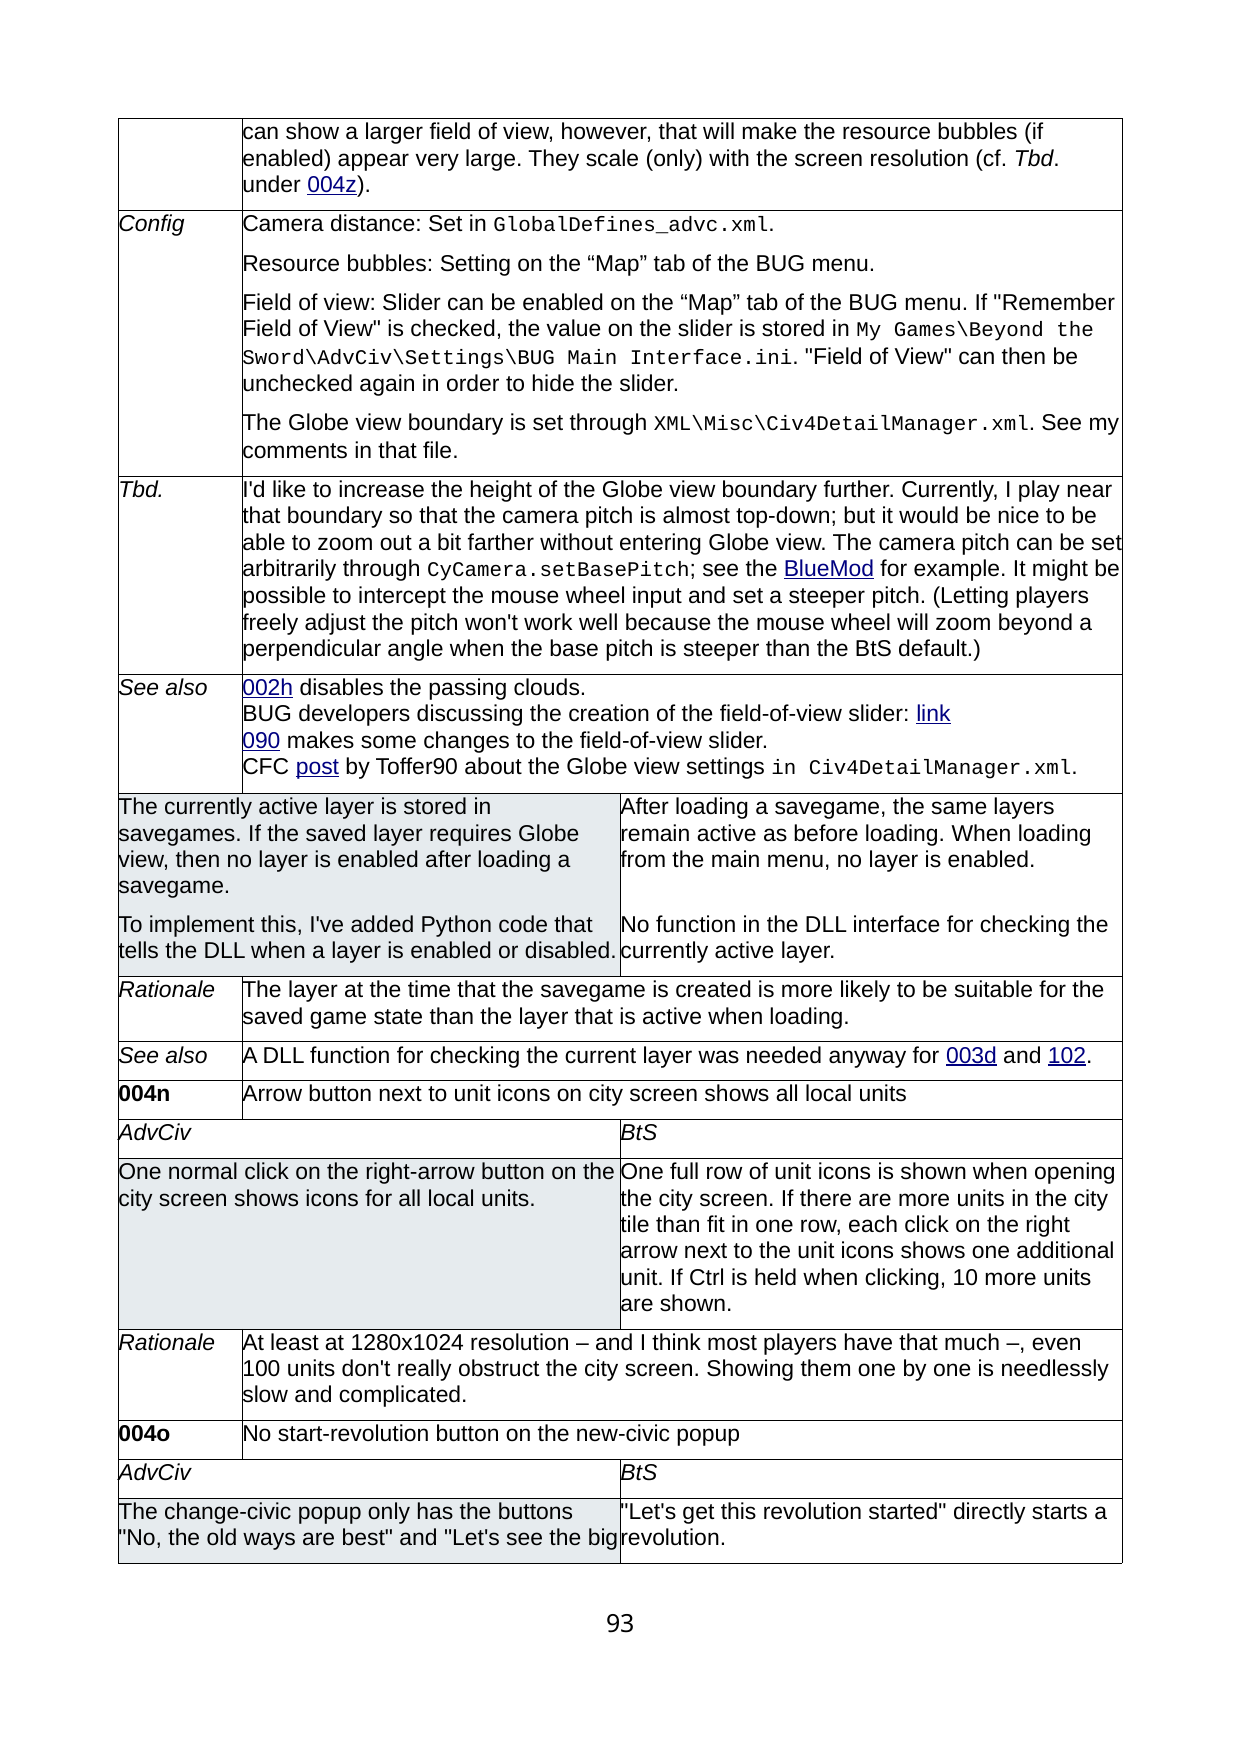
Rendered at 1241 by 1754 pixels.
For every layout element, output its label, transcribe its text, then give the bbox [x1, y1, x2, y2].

table_cell See also [119, 675, 242, 793]
table_cell BtS [621, 1120, 1122, 1158]
table_cell AdvCiv [119, 1460, 620, 1498]
table_cell [119, 119, 242, 210]
table_cell One normal click on the right-arrow button on the city screen shows icons for all local units. [119, 1159, 620, 1329]
table_cell The currently active layer is stored in savegames. If the saved layer requires Globe view, then no layer is enabled after loading a savegame. To implement this, I've added Python code that tells the DLL when a layer is enabled or disabled. [119, 794, 620, 976]
table_cell 004o [119, 1421, 242, 1459]
table_cell "Let's get this revolution started" directly starts a revolution. [621, 1499, 1122, 1563]
table_cell Tbd. [119, 477, 242, 674]
table_cell Arrow button next to unit icons on city screen shows all local units [243, 1081, 1122, 1119]
table_cell Rationale [119, 1330, 242, 1420]
table_cell See also [119, 1042, 242, 1080]
table_cell Camera distance: Set in GlobalDefines_advc.xml. Resource bubbles: Setting on the “Map” tab of the BUG menu. Field of view: Slider can be enabled on the “Map” tab of the BUG menu. If "Remember Field of View" is checked, the value on the slider is stored in My Games\Beyond the Sword\AdvCiv\Settings\BUG Main Interface.ini. "Field of View" can then be unchecked again in order to hide the slider. The Globe view boundary is set through XML\Misc\Civ4DetailManager.xml. See my comments in that file. [243, 211, 1122, 476]
table_cell One full row of unit icons is shown when opening the city screen. If there are more units in the city tile than fit in one row, each click on the right arrow next to the unit icons shows one additional unit. If Ctrl is held when clicking, 10 more units are shown. [621, 1159, 1122, 1329]
table_cell Rationale [119, 977, 242, 1041]
table_cell A DLL function for checking the current layer was needed anyway for 003d and 102. [243, 1042, 1122, 1080]
table_cell At least at 1280x1024 resolution – and I think most players have that much –, even 100 units don't really obstruct the city screen. Showing them one by one is needlessly slow and complicated. [243, 1330, 1122, 1420]
table_cell 002h disables the passing clouds. BUG developers discussing the creation of the field-of-view slider: link 090 makes some changes to the field-of-view slider. CFC post by Toffer90 about the Globe view settings in Civ4DetailManager.xml. [243, 675, 1122, 793]
table_cell BtS [621, 1460, 1122, 1498]
table_cell Config [119, 211, 242, 476]
table_cell No start-revolution button on the new-civic popup [243, 1421, 1122, 1459]
table_cell I'd like to increase the height of the Globe view boundary further. Currently, I play near that boundary so that the camera pitch is almost top-down; but it would be nice to be able to zoom out a bit farther without entering Globe view. The camera pitch can be set arbitrarily through CyCamera.setBasePitch; see the BlueMod for example. It might be possible to intercept the mouse wheel input and set a steeper pitch. (Letting players freely adjust the pitch won't work well because the mouse wheel will zoom beyond a perpendicular angle when the base pitch is steeper than the BtS default.) [243, 477, 1122, 674]
table_cell After loading a savegame, the same layers remain active as before loading. When loading from the main menu, no layer is enabled. No function in the DLL interface for checking the currently active layer. [621, 794, 1122, 976]
table_cell The change-civic popup only has the buttons "No, the old ways are best" and "Let's see the big [119, 1499, 620, 1563]
table_cell 004n [119, 1081, 242, 1119]
table_cell AdvCiv [119, 1120, 620, 1158]
table_cell can show a larger field of view, however, that will make the resource bubbles (if enabled) appear very large. They scale (only) with the screen resolution (cf. Tbd. under 004z). [243, 119, 1122, 210]
table_cell The layer at the time that the savegame is created is more likely to be suitable for the saved game state than the layer that is active when loading. [243, 977, 1122, 1041]
